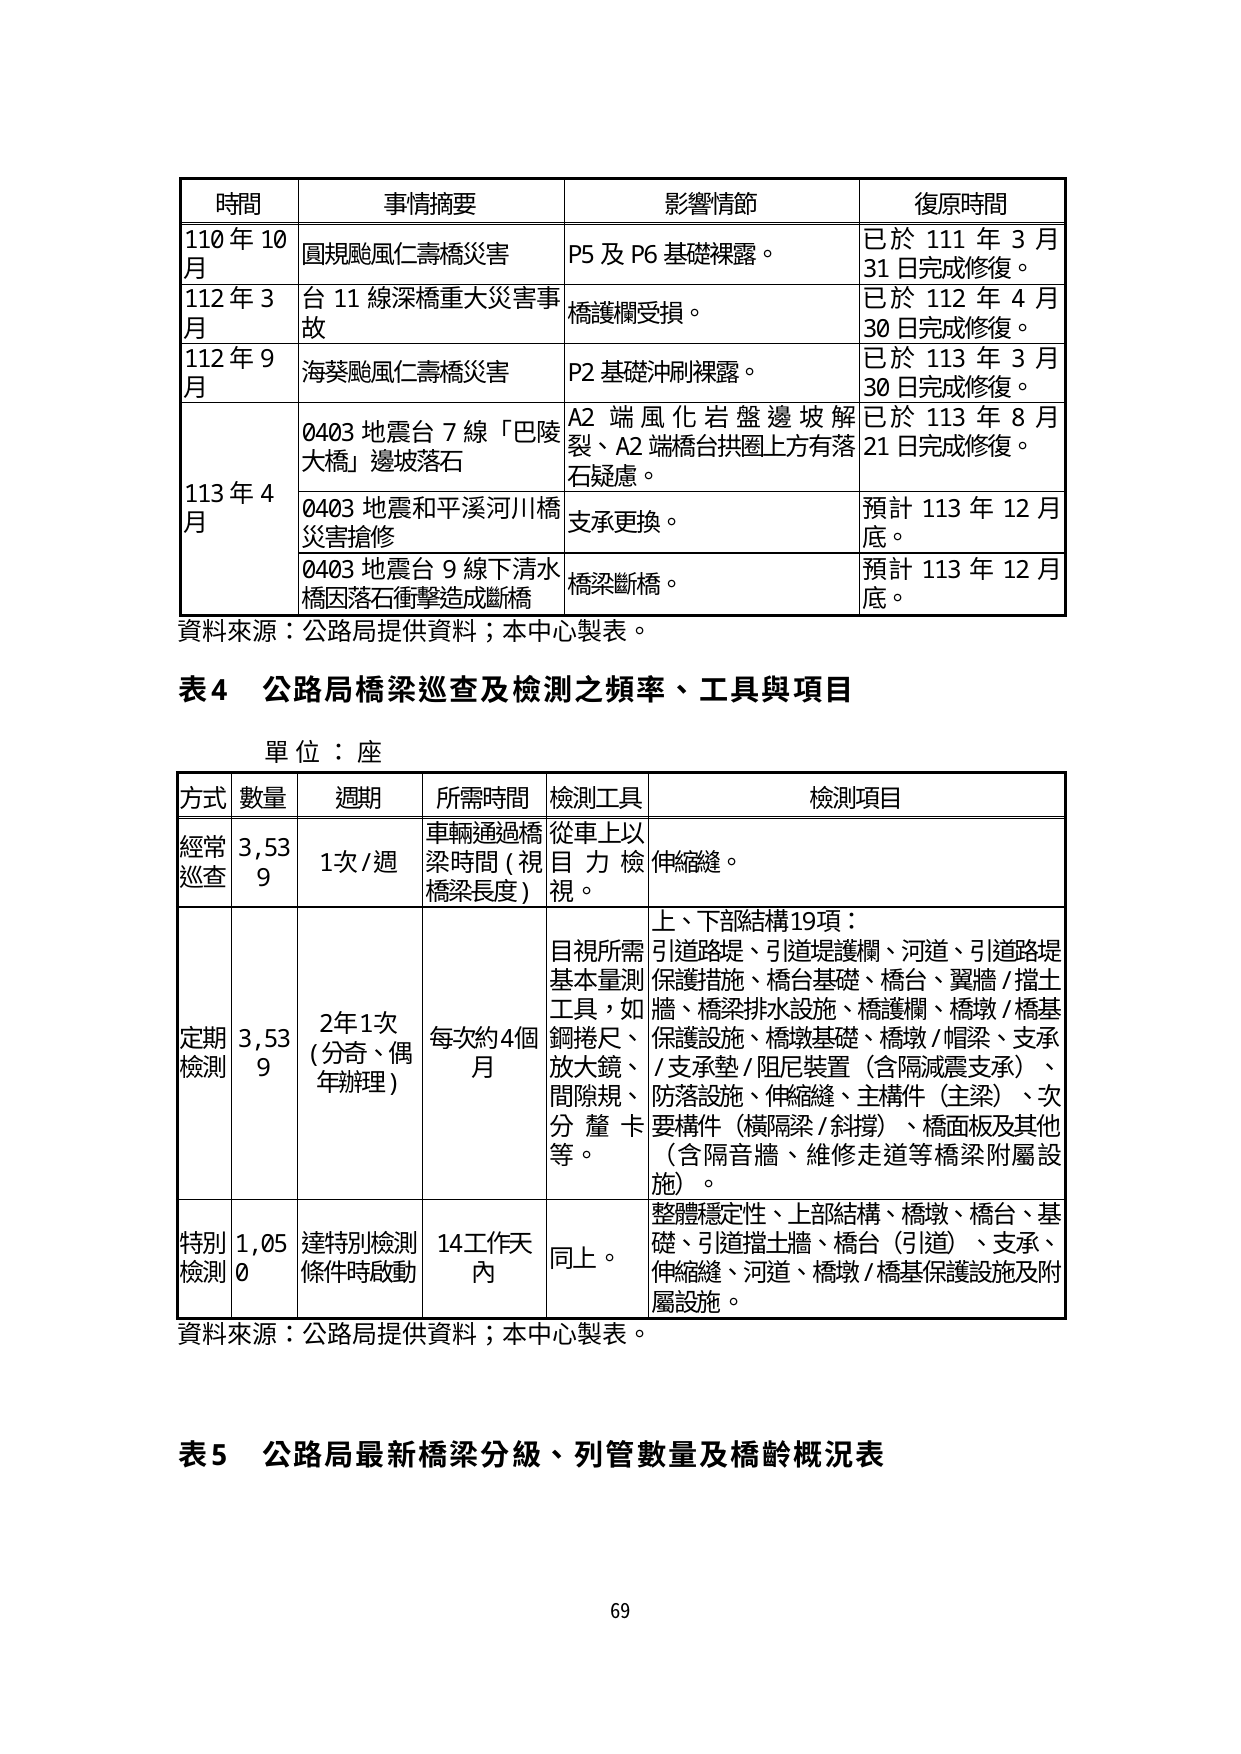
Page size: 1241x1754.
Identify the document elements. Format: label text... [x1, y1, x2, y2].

table_cell 圓規颱風仁壽橋災害 [299, 225, 564, 283]
text 資料來源：公路局提供資料；本中心製表。 [177, 617, 1063, 646]
table_cell 特別 檢測 [179, 1200, 231, 1317]
table_cell 1,050 [232, 1200, 297, 1317]
table_cell 同上。 [547, 1200, 648, 1317]
text 表4 公路局橋梁巡查及檢測之頻率、工具與項目 單位：座 [177, 646, 1063, 771]
table_cell 支承更換。 [565, 492, 859, 552]
table_cell A2端風化岩盤邊坡解裂、A2端橋台拱圈上方有落石疑慮。 [565, 403, 859, 491]
text 表5 公路局最新橋梁分級、列管數量及橋齡概況表 [177, 1412, 1063, 1474]
table_cell 橋護欄受損。 [565, 285, 859, 343]
table_cell 已於112年4月30日完成修復。 [860, 285, 1064, 343]
table_cell 預計113年12月底。 [860, 492, 1064, 552]
table_header 復原時間 [860, 180, 1064, 222]
table_cell 0403地震台7線「巴陵大橋」邊坡落石 [299, 403, 564, 491]
table_cell 預計113年12月底。 [860, 554, 1064, 614]
table_cell 目視所需基本量測工具，如鋼捲尺、放大鏡、間隙規、分釐卡等。 [547, 908, 648, 1199]
table_cell 車輛通過橋梁時間(視橋梁長度) [423, 819, 546, 906]
table_header 影響情節 [565, 180, 859, 222]
table_header 檢測項目 [649, 774, 1064, 816]
table_cell 每次約4個月 [423, 908, 546, 1199]
table_cell P5及P6基礎裸露。 [565, 225, 859, 283]
table_cell 已於111年3月31日完成修復。 [860, 225, 1064, 283]
table_cell 已於113年8月21日完成修復。 [860, 403, 1064, 491]
table_header 時間 [182, 180, 298, 222]
table_cell 達特別檢測條件時啟動 [298, 1200, 422, 1317]
text 資料來源：公路局提供資料；本中心製表。 [177, 1320, 1063, 1349]
table_cell 110年10月 [182, 225, 298, 283]
table_cell 0403地震台9線下清水橋因落石衝擊造成斷橋 [299, 554, 564, 614]
table_cell 0403地震和平溪河川橋災害搶修 [299, 492, 564, 552]
table_header 所需時間 [423, 774, 546, 816]
table_cell 112年9月 [182, 344, 298, 402]
table_header 方式 [179, 774, 231, 816]
table_cell 112年3月 [182, 285, 298, 343]
table_cell 經常 巡查 [179, 819, 231, 906]
table_cell 台11線深橋重大災害事故 [299, 285, 564, 343]
table_cell 定期 檢測 [179, 908, 231, 1199]
table_cell 上、下部結構19項： 引道路堤、引道堤護欄、河道、引道路堤保護措施、橋台基礎、橋台、翼牆/擋土牆、橋梁排水設施、橋護欄、橋墩/橋基保護設施、橋墩基礎、橋墩/帽梁、支承/支承墊/阻尼裝置（含隔減震支承）、防落設施、伸縮縫、主構件（主梁）、次要構件（橫隔梁/斜撐）、橋面板及其他（含隔音牆、維修走道等橋梁附屬設施）。 [649, 908, 1064, 1199]
table_header 數量 [232, 774, 297, 816]
table_cell 伸縮縫。 [649, 819, 1064, 906]
table_cell 3,539 [232, 819, 297, 906]
table_cell 已於113年3月30日完成修復。 [860, 344, 1064, 402]
table_cell 整體穩定性、上部結構、橋墩、橋台、基礎、引道擋土牆、橋台（引道）、支承、伸縮縫、河道、橋墩/橋基保護設施及附屬設施。 [649, 1200, 1064, 1317]
table_cell 3,539 [232, 908, 297, 1199]
table_cell 113年4月 [182, 403, 298, 614]
table_cell 橋梁斷橋。 [565, 554, 859, 614]
table_cell 14工作天內 [423, 1200, 546, 1317]
table_header 週期 [298, 774, 422, 816]
table_cell P2基礎沖刷裸露。 [565, 344, 859, 402]
table_cell 1次/週 [298, 819, 422, 906]
table_cell 從車上以目力檢視。 [547, 819, 648, 906]
table_cell 2年1次 (分奇、偶年辦理) [298, 908, 422, 1199]
table_header 事情摘要 [299, 180, 564, 222]
table_header 檢測工具 [547, 774, 648, 816]
table_cell 海葵颱風仁壽橋災害 [299, 344, 564, 402]
